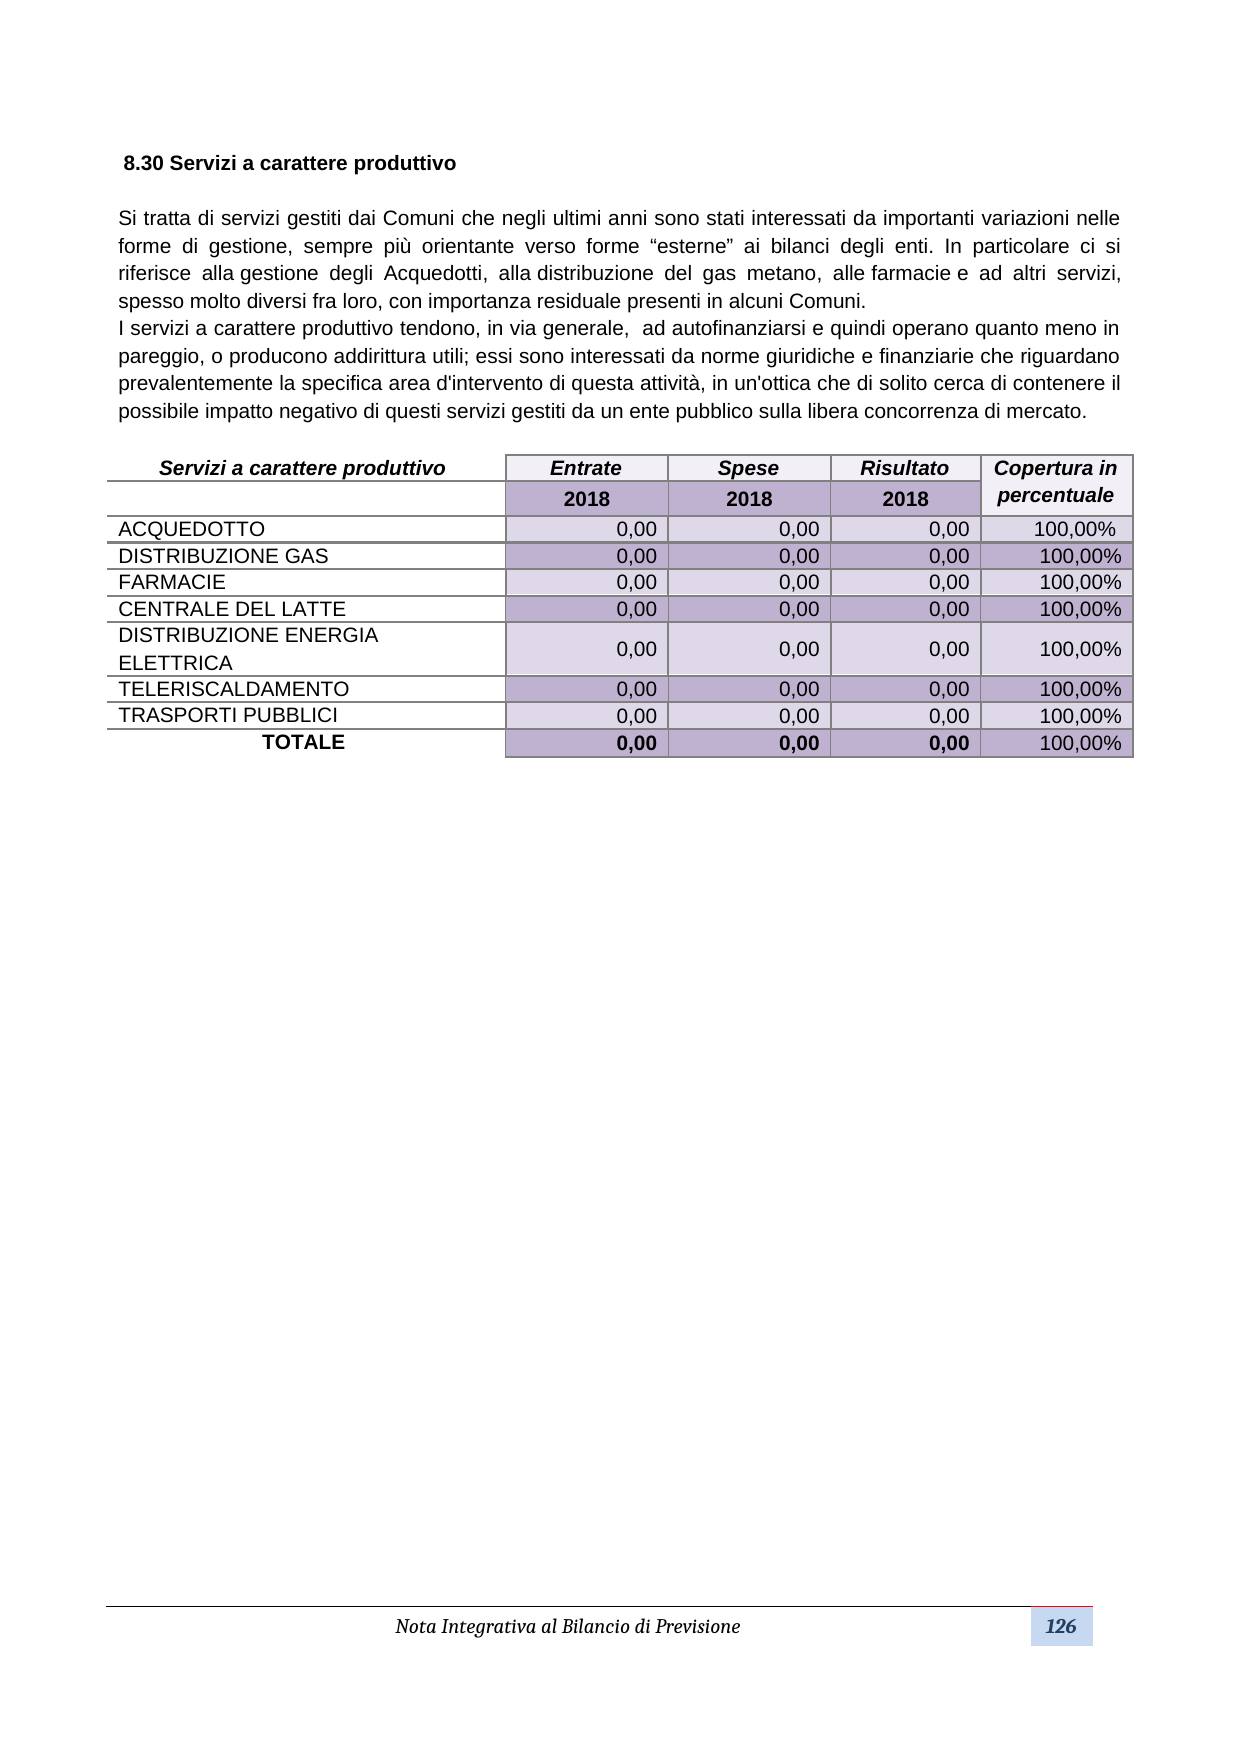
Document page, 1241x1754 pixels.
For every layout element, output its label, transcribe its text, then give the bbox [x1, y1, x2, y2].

text Si tratta di servizi gestiti dai Comuni che negli ultimi anni sono stati interessati da importanti variazioni nelle forme di gestione, sempre più orientante verso forme “esterne” ai bilanci degli enti. In particolare ci si riferisce alla gestione degli Acquedotti, alla distribuzione del gas metano, alle farmacie e ad altri servizi, spesso molto diversi fra loro, con importanza residuale presenti in alcuni Comuni. [118, 206, 1122, 312]
table_cell 0,00 [831, 730, 980, 756]
table_cell 0,00 [832, 570, 980, 594]
table_cell 0,00 [832, 517, 980, 541]
table_cell 0,00 [669, 623, 830, 674]
table_cell TOTALE [107, 730, 505, 756]
table_cell 0,00 [507, 570, 667, 594]
table_cell TRASPORTI PUBBLICI [107, 703, 505, 728]
table_cell 2018 [669, 482, 830, 515]
table_header Servizi a carattere produttivo [107, 454, 505, 480]
table_cell 0,00 [669, 517, 830, 541]
table_cell 0,00 [832, 623, 980, 674]
table_cell CENTRALE DEL LATTE [107, 597, 505, 621]
table_cell 100,00% [982, 570, 1132, 594]
table_cell 0,00 [506, 544, 668, 568]
table_cell DISTRIBUZIONE GAS [107, 544, 505, 568]
table_header Risultato [832, 456, 980, 480]
table_cell 100,00% [981, 730, 1132, 756]
table_cell 0,00 [669, 544, 830, 568]
table_cell ACQUEDOTTO [107, 517, 505, 541]
table_header Spese [669, 456, 830, 480]
table_cell 0,00 [831, 677, 980, 701]
table_header Copertura in percentuale [982, 456, 1132, 515]
table_cell 0,00 [831, 544, 980, 568]
table_cell 0,00 [669, 597, 830, 621]
table_cell 0,00 [506, 730, 668, 756]
table_cell FARMACIE [107, 570, 505, 594]
table_cell 0,00 [506, 677, 668, 701]
table_cell 100,00% [982, 623, 1132, 674]
table_cell 100,00% [981, 544, 1132, 568]
table_cell 0,00 [506, 597, 668, 621]
table_cell 0,00 [669, 677, 830, 701]
table_header Entrate [507, 456, 667, 480]
table_cell 0,00 [507, 517, 667, 541]
text 8.30 Servizi a carattere produttivo [118, 150, 1122, 174]
table_cell 0,00 [669, 703, 830, 728]
table_cell 2018 [506, 482, 668, 515]
table_cell 0,00 [669, 730, 830, 756]
table_cell 100,00% [981, 597, 1132, 621]
table_cell TELERISCALDAMENTO [107, 677, 505, 701]
table_cell 0,00 [832, 703, 980, 728]
table_cell 0,00 [669, 570, 830, 594]
text I servizi a carattere produttivo tendono, in via generale, ad autofinanziarsi e quindi operano quanto meno in pareggio, o producono addirittura utili; essi sono interessati da norme giuridiche e finanziarie che riguardano prevalentemente la specifica area d'intervento di questa attività, in un'ottica che di solito cerca di contenere il possibile impatto negativo di questi servizi gestiti da un ente pubblico sulla libera concorrenza di mercato. [118, 316, 1122, 422]
table_cell 100,00% [982, 517, 1132, 541]
table_cell 0,00 [507, 623, 667, 674]
table_cell 0,00 [831, 597, 980, 621]
table_cell 100,00% [981, 677, 1132, 701]
table_cell 2018 [831, 482, 980, 515]
table_cell 100,00% [982, 703, 1132, 728]
table_cell 0,00 [507, 703, 667, 728]
table_cell DISTRIBUZIONE ENERGIA ELETTRICA [107, 623, 505, 674]
table_cell [107, 482, 505, 515]
